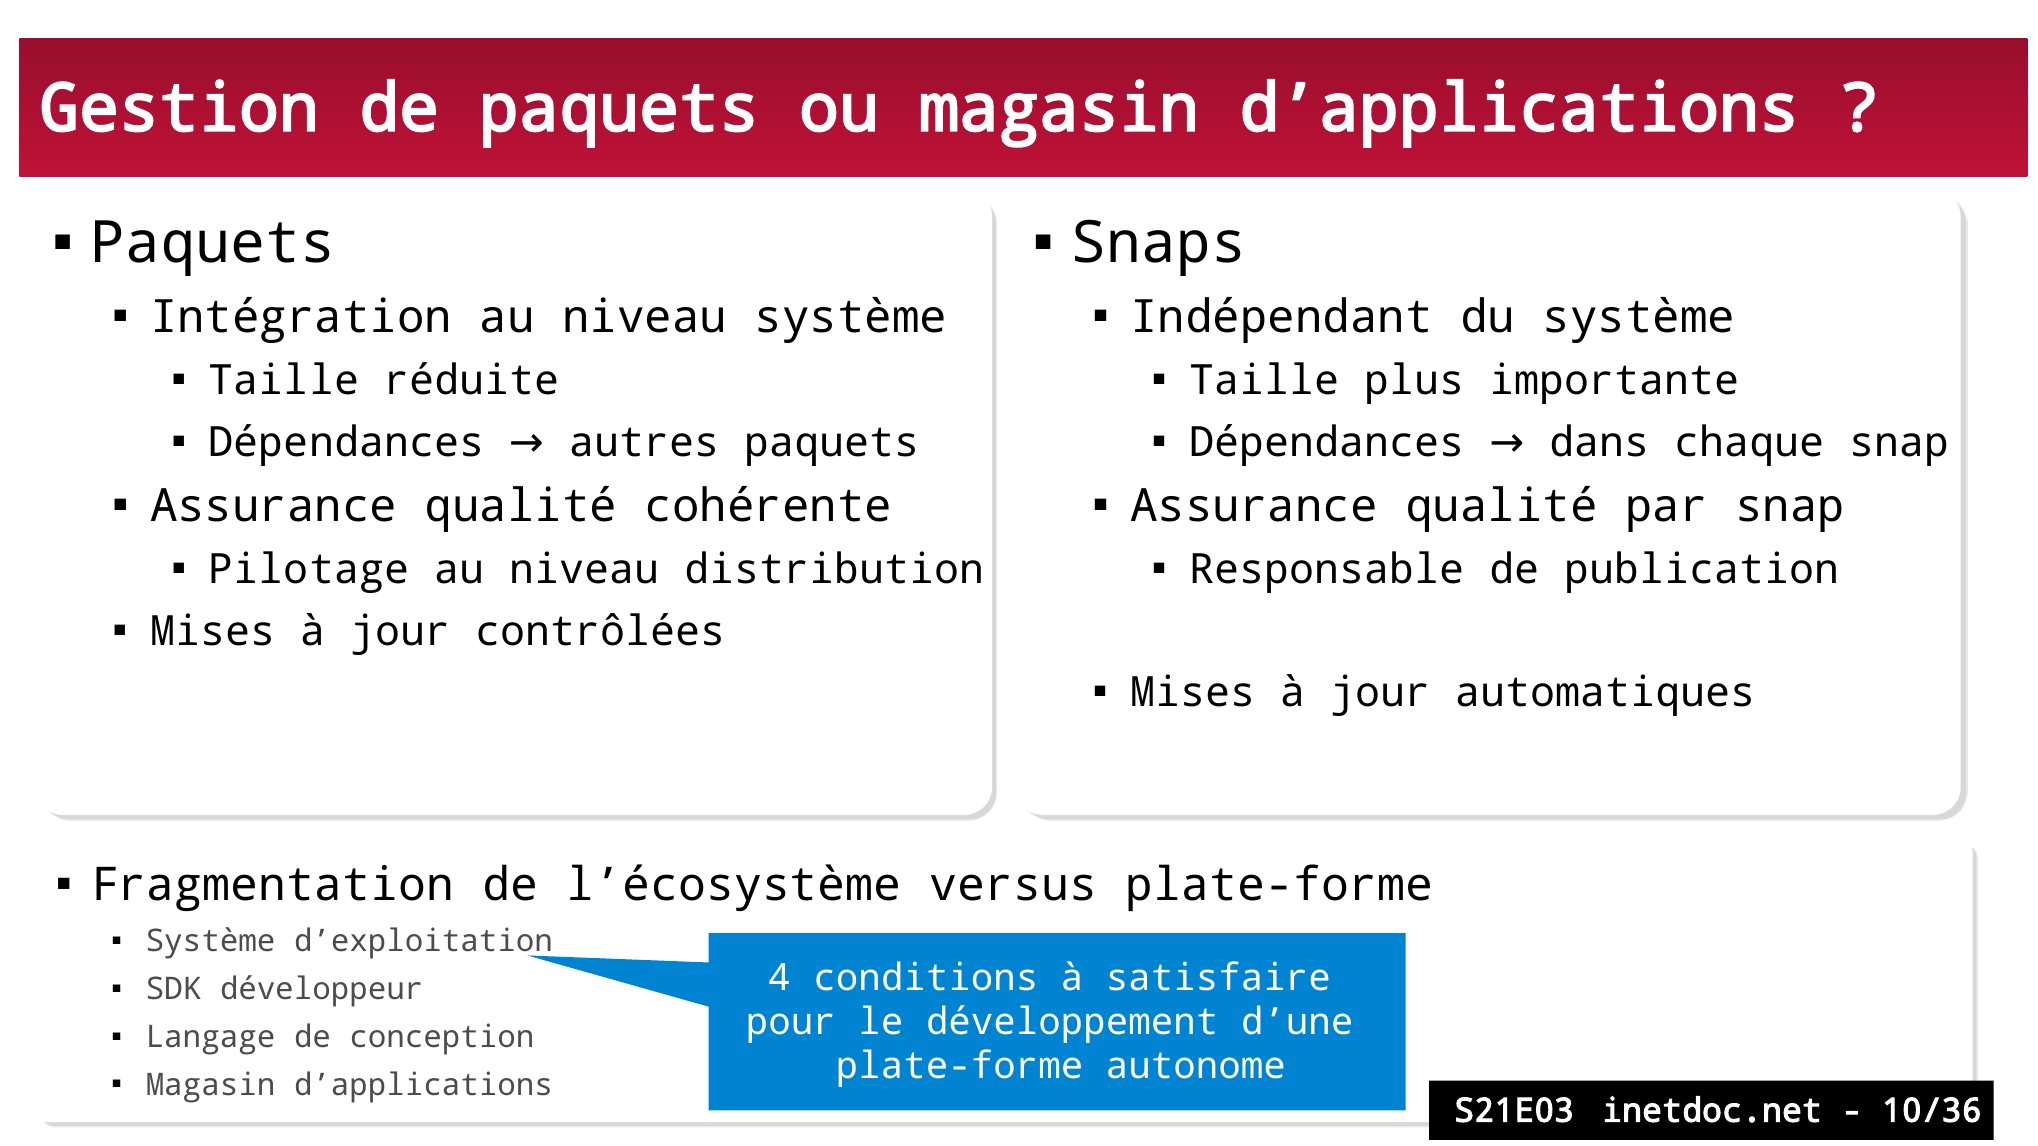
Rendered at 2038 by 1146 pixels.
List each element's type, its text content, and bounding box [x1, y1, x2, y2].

text_box Fragmentation de l’écosystème versus plate-forme Système d’exploitation SDK développeur Langage de conception Magasin d’applications [35, 838, 1973, 1123]
text_box Paquets Intégration au niveau système Taille réduite Dépendances → autres paquets Assurance qualité cohérente Pilotage au niveau distribution Mises à jour contrôlées [35, 188, 993, 816]
text_box 4 conditions à satisfaire pour le développement d’une plate-forme autonome [527, 933, 1406, 1111]
text_box S21E03 inetdoc.net - <numéro>/36 [1429, 1080, 1994, 1140]
text_box Snaps Indépendant du système Taille plus importante Dépendances → dans chaque snap Assurance qualité par snap Responsable de publication Mises à jour automatiques [1015, 188, 1961, 816]
text_box Gestion de paquets ou magasin d’applications ? [19, 38, 2028, 177]
